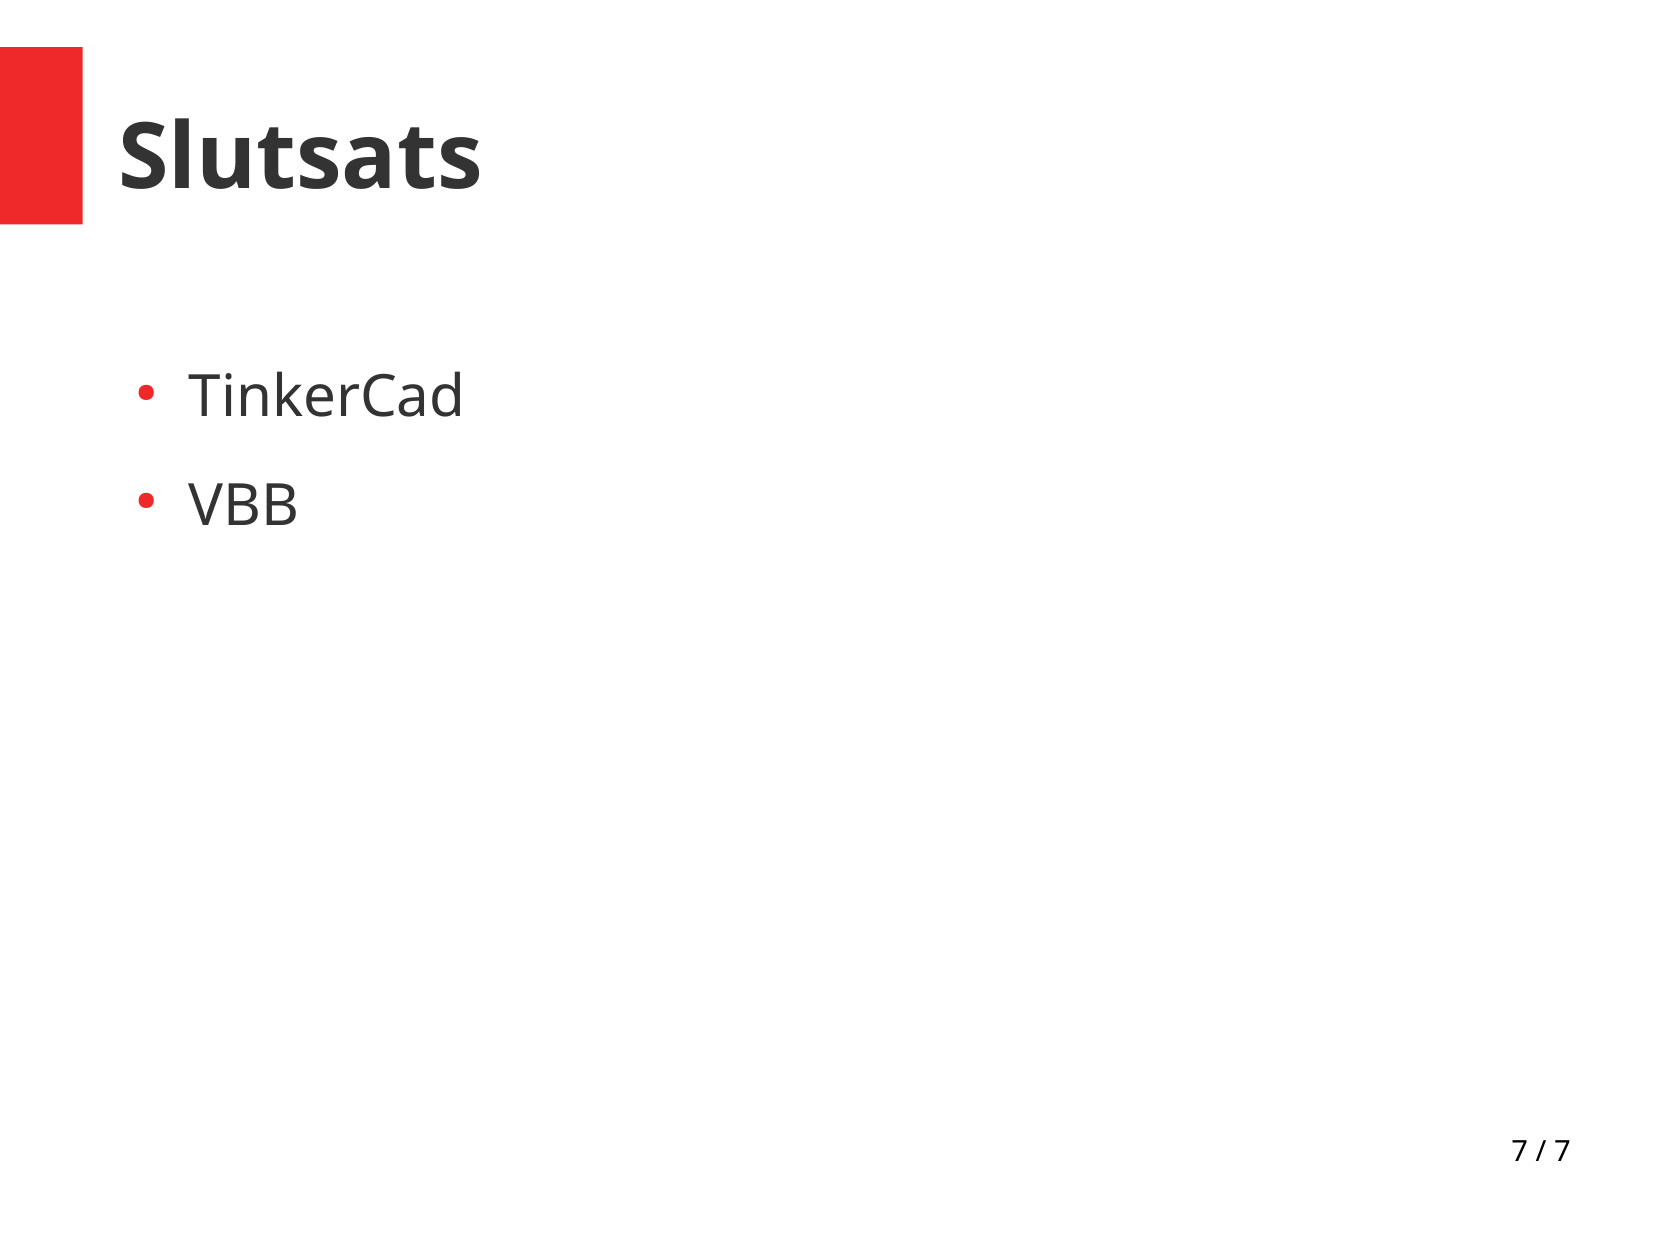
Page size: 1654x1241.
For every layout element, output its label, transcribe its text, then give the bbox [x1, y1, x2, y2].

list TinkerCad VBB [118, 354, 1536, 1074]
title Slutsats [118, 49, 1571, 257]
